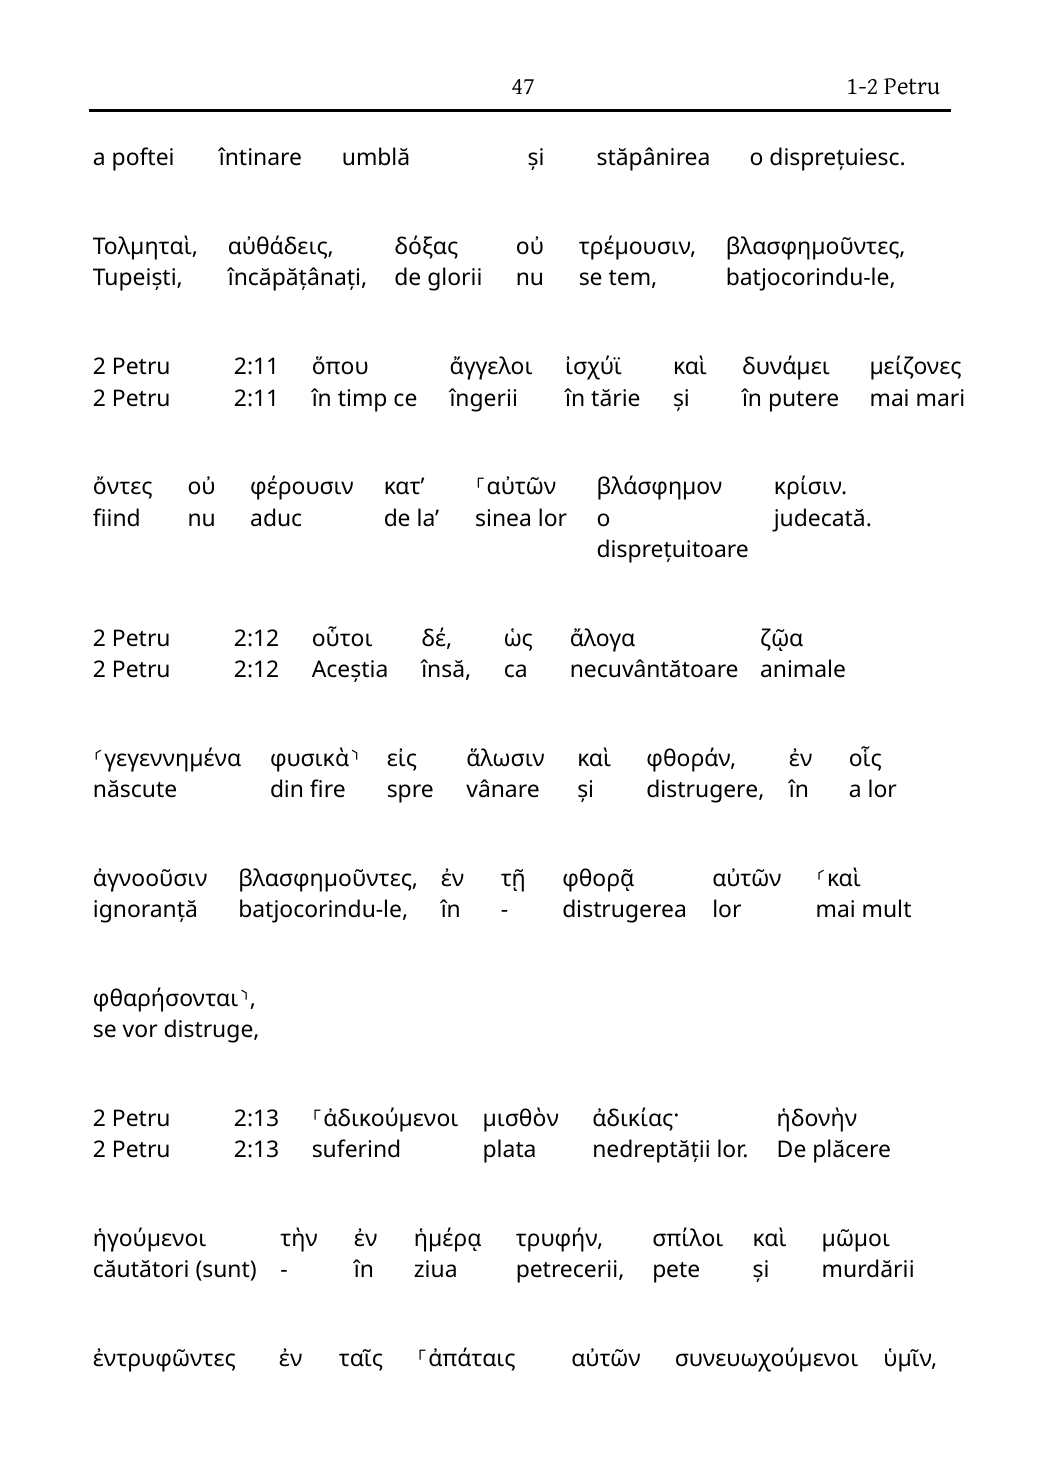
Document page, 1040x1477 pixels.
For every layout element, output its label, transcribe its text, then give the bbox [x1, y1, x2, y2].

table_cell 2 Petru [89, 1133, 229, 1164]
table_cell aduc [246, 502, 379, 564]
table_cell ἀγνοοῦσιν [89, 862, 234, 893]
table_cell umblă [338, 141, 523, 172]
table_cell însă, [417, 653, 499, 684]
table_cell καὶ [669, 350, 738, 381]
table_cell 2:13 [230, 1133, 307, 1164]
table_header [574, 199, 721, 230]
table_cell βλασφημοῦντες, [234, 862, 436, 893]
table_header [383, 711, 462, 742]
table_cell μῶμοι [817, 1222, 939, 1253]
table_header [669, 319, 738, 350]
table_cell vânare [462, 773, 573, 804]
table_header [89, 319, 229, 350]
table_cell de la’ [379, 502, 471, 564]
table_cell batjocorindu-le, [721, 261, 924, 293]
table_header [350, 1191, 409, 1222]
table_cell mai mari [865, 381, 991, 413]
table_cell nedreptății lor. [588, 1133, 772, 1164]
table_header [670, 1311, 879, 1342]
table_cell ⸀ἀπάταις [413, 1342, 567, 1373]
table_header [565, 590, 756, 622]
table_cell τρυφήν, [511, 1222, 648, 1253]
table_cell μείζονες [865, 350, 991, 381]
table_header [756, 590, 873, 622]
table_cell ὑμῖν, [879, 1342, 979, 1373]
table_cell ἡγούμενοι [89, 1222, 276, 1253]
table_header [499, 590, 565, 622]
table_cell ⸂καὶ [811, 862, 937, 893]
table_cell 2 Petru [89, 622, 229, 653]
table_cell τῇ [496, 862, 558, 893]
table_cell în putere [738, 381, 865, 413]
table_cell și [523, 141, 592, 172]
table_header [308, 1071, 478, 1102]
table_cell pete [648, 1254, 748, 1285]
table_cell de glorii [390, 261, 511, 293]
table_header [592, 439, 769, 470]
table_cell batjocorindu-le, [234, 893, 436, 924]
table_cell ⸀αὐτῶν [471, 470, 592, 502]
table_cell ἄλογα [565, 622, 756, 653]
table_header [379, 439, 471, 470]
table_cell și [748, 1254, 817, 1285]
table_header [772, 1071, 915, 1102]
table_header [308, 319, 445, 350]
table_cell căutători (sunt) [89, 1254, 276, 1285]
table_header [89, 590, 229, 622]
table_cell αὐτῶν [708, 862, 811, 893]
table_cell necuvântătoare [565, 653, 756, 684]
table_cell φέρουσιν [246, 470, 379, 502]
table_header [89, 951, 276, 982]
table_cell stăpânirea [592, 141, 745, 172]
table_cell 2:12 [230, 653, 307, 684]
table_cell născute [89, 773, 266, 804]
table_header [266, 711, 382, 742]
table_cell Τολμηταὶ, [89, 230, 223, 261]
table_header [246, 439, 379, 470]
table_header [785, 711, 844, 742]
table_cell mai mult [811, 893, 937, 924]
table_cell în tărie [561, 381, 669, 413]
table_cell se tem, [574, 261, 721, 293]
table_cell βλάσφημον [592, 470, 769, 502]
table_cell - [276, 1254, 349, 1285]
table_cell judecată. [769, 502, 900, 564]
table_header [445, 319, 561, 350]
table_header [417, 590, 499, 622]
table_cell τρέμουσιν, [574, 230, 721, 261]
table_header [845, 711, 927, 742]
table_header [89, 199, 223, 230]
table_cell 2 Petru [89, 350, 229, 381]
table_cell δόξας [390, 230, 511, 261]
table_cell în [785, 773, 844, 804]
table_header [230, 590, 307, 622]
table_header [230, 319, 307, 350]
table_header [89, 831, 234, 862]
table_header [230, 1071, 307, 1102]
table_cell 2 Petru [89, 1102, 229, 1133]
table_cell se vor distruge, [89, 1013, 276, 1044]
table_header [817, 1191, 939, 1222]
table_header [390, 199, 511, 230]
table_cell ignoranță [89, 893, 234, 924]
table_cell ἰσχύϊ [561, 350, 669, 381]
table_cell o disprețuitoare [592, 502, 769, 564]
table_header [183, 439, 246, 470]
table_header [275, 1311, 334, 1342]
table_cell a poftei [89, 141, 214, 172]
table_header [471, 439, 592, 470]
table_cell φθορᾷ [558, 862, 708, 893]
table_cell ταῖς [335, 1342, 412, 1373]
table_header [234, 831, 436, 862]
table_header [748, 1191, 817, 1222]
table_cell οὐ [511, 230, 574, 261]
table_cell ἀδικίας· [588, 1102, 772, 1133]
table_header [642, 711, 784, 742]
table_cell ὄντες [89, 470, 183, 502]
table_cell îngerii [445, 381, 561, 413]
table_cell οὐ [183, 470, 246, 502]
table_cell ἐν [350, 1222, 409, 1253]
table_cell Aceștia [308, 653, 417, 684]
table_header [462, 711, 573, 742]
table_header [224, 199, 390, 230]
table_cell ἐντρυφῶντες [89, 1342, 274, 1373]
table_cell φυσικὰ⸃ [266, 742, 382, 773]
table_header [276, 1191, 349, 1222]
table_cell din fire [266, 773, 382, 804]
table_cell în timp ce [308, 381, 445, 413]
table_cell în [436, 893, 496, 924]
table_cell animale [756, 653, 873, 684]
table_cell τὴν [276, 1222, 349, 1253]
table_header [478, 1071, 588, 1102]
table_header [769, 439, 900, 470]
table_header [511, 199, 574, 230]
table_cell οἷς [845, 742, 927, 773]
table_cell a lor [845, 773, 927, 804]
table_cell - [496, 893, 558, 924]
table_cell αὐτῶν [567, 1342, 670, 1373]
table_cell 2:11 [230, 350, 307, 381]
table_header [648, 1191, 748, 1222]
table_header [436, 831, 496, 862]
table_cell suferind [308, 1133, 478, 1164]
table_cell sinea lor [471, 502, 592, 564]
table_cell și [573, 773, 642, 804]
table_cell φθοράν, [642, 742, 784, 773]
table_cell ἅλωσιν [462, 742, 573, 773]
table_header [308, 590, 417, 622]
table_header [708, 831, 811, 862]
table_header [558, 831, 708, 862]
table_header [573, 711, 642, 742]
table_cell εἰς [383, 742, 462, 773]
table_cell ἄγγελοι [445, 350, 561, 381]
table_cell o disprețuiesc. [745, 141, 963, 172]
table_cell φθαρήσονται⸃, [89, 982, 276, 1013]
table_header [496, 831, 558, 862]
table_header [567, 1311, 670, 1342]
table_cell ζῷα [756, 622, 873, 653]
table_cell distrugerea [558, 893, 708, 924]
table_cell ἐν [436, 862, 496, 893]
table_header [811, 831, 937, 862]
table_header [588, 1071, 772, 1102]
table_cell distrugere, [642, 773, 784, 804]
table_cell ὡς [499, 622, 565, 653]
table_header [413, 1311, 567, 1342]
table_cell lor [708, 893, 811, 924]
table_cell Tupeiști, [89, 261, 223, 293]
table_cell plata [478, 1133, 588, 1164]
table_header [410, 1191, 511, 1222]
table_cell κρίσιν. [769, 470, 900, 502]
table_cell 2 Petru [89, 653, 229, 684]
table_header [738, 319, 865, 350]
table_cell 2:13 [230, 1102, 307, 1133]
table_header [721, 199, 924, 230]
table_cell μισθὸν [478, 1102, 588, 1133]
table_cell καὶ [573, 742, 642, 773]
table_cell 2 Petru [89, 381, 229, 413]
table_cell ⸂γεγεννημένα [89, 742, 266, 773]
table_cell ⸀ἀδικούμενοι [308, 1102, 478, 1133]
table_cell ca [499, 653, 565, 684]
table_cell încăpățânați, [224, 261, 390, 293]
table_cell ziua [410, 1254, 511, 1285]
table_cell nu [511, 261, 574, 293]
table_header [89, 1071, 229, 1102]
table_cell ἡδονὴν [772, 1102, 915, 1133]
table_header [89, 711, 266, 742]
table_cell fiind [89, 502, 183, 564]
table_header [561, 319, 669, 350]
table_cell συνευωχούμενοι [670, 1342, 879, 1373]
table_cell οὗτοι [308, 622, 417, 653]
table_cell 2:11 [230, 381, 307, 413]
table_header [89, 439, 183, 470]
table_cell 2:12 [230, 622, 307, 653]
table_header [335, 1311, 412, 1342]
table_header [511, 1191, 648, 1222]
table_cell în [350, 1254, 409, 1285]
table_cell ἐν [275, 1342, 334, 1373]
table_cell καὶ [748, 1222, 817, 1253]
table_cell κατ’ [379, 470, 471, 502]
table_header [865, 319, 991, 350]
table_header [879, 1311, 979, 1342]
table_cell ἐν [785, 742, 844, 773]
table_header [89, 1311, 274, 1342]
table_cell δέ, [417, 622, 499, 653]
table_cell ὅπου [308, 350, 445, 381]
table_cell σπίλοι [648, 1222, 748, 1253]
table_cell ἡμέρᾳ [410, 1222, 511, 1253]
table_cell petrecerii, [511, 1254, 648, 1285]
table_cell De plăcere [772, 1133, 915, 1164]
table_cell și [669, 381, 738, 413]
table_cell αὐθάδεις, [224, 230, 390, 261]
table_header [89, 1191, 276, 1222]
table_cell murdării [817, 1254, 939, 1285]
table_cell întinare [215, 141, 337, 172]
table_cell βλασφημοῦντες, [721, 230, 924, 261]
table_cell spre [383, 773, 462, 804]
table_cell δυνάμει [738, 350, 865, 381]
table_cell nu [183, 502, 246, 564]
